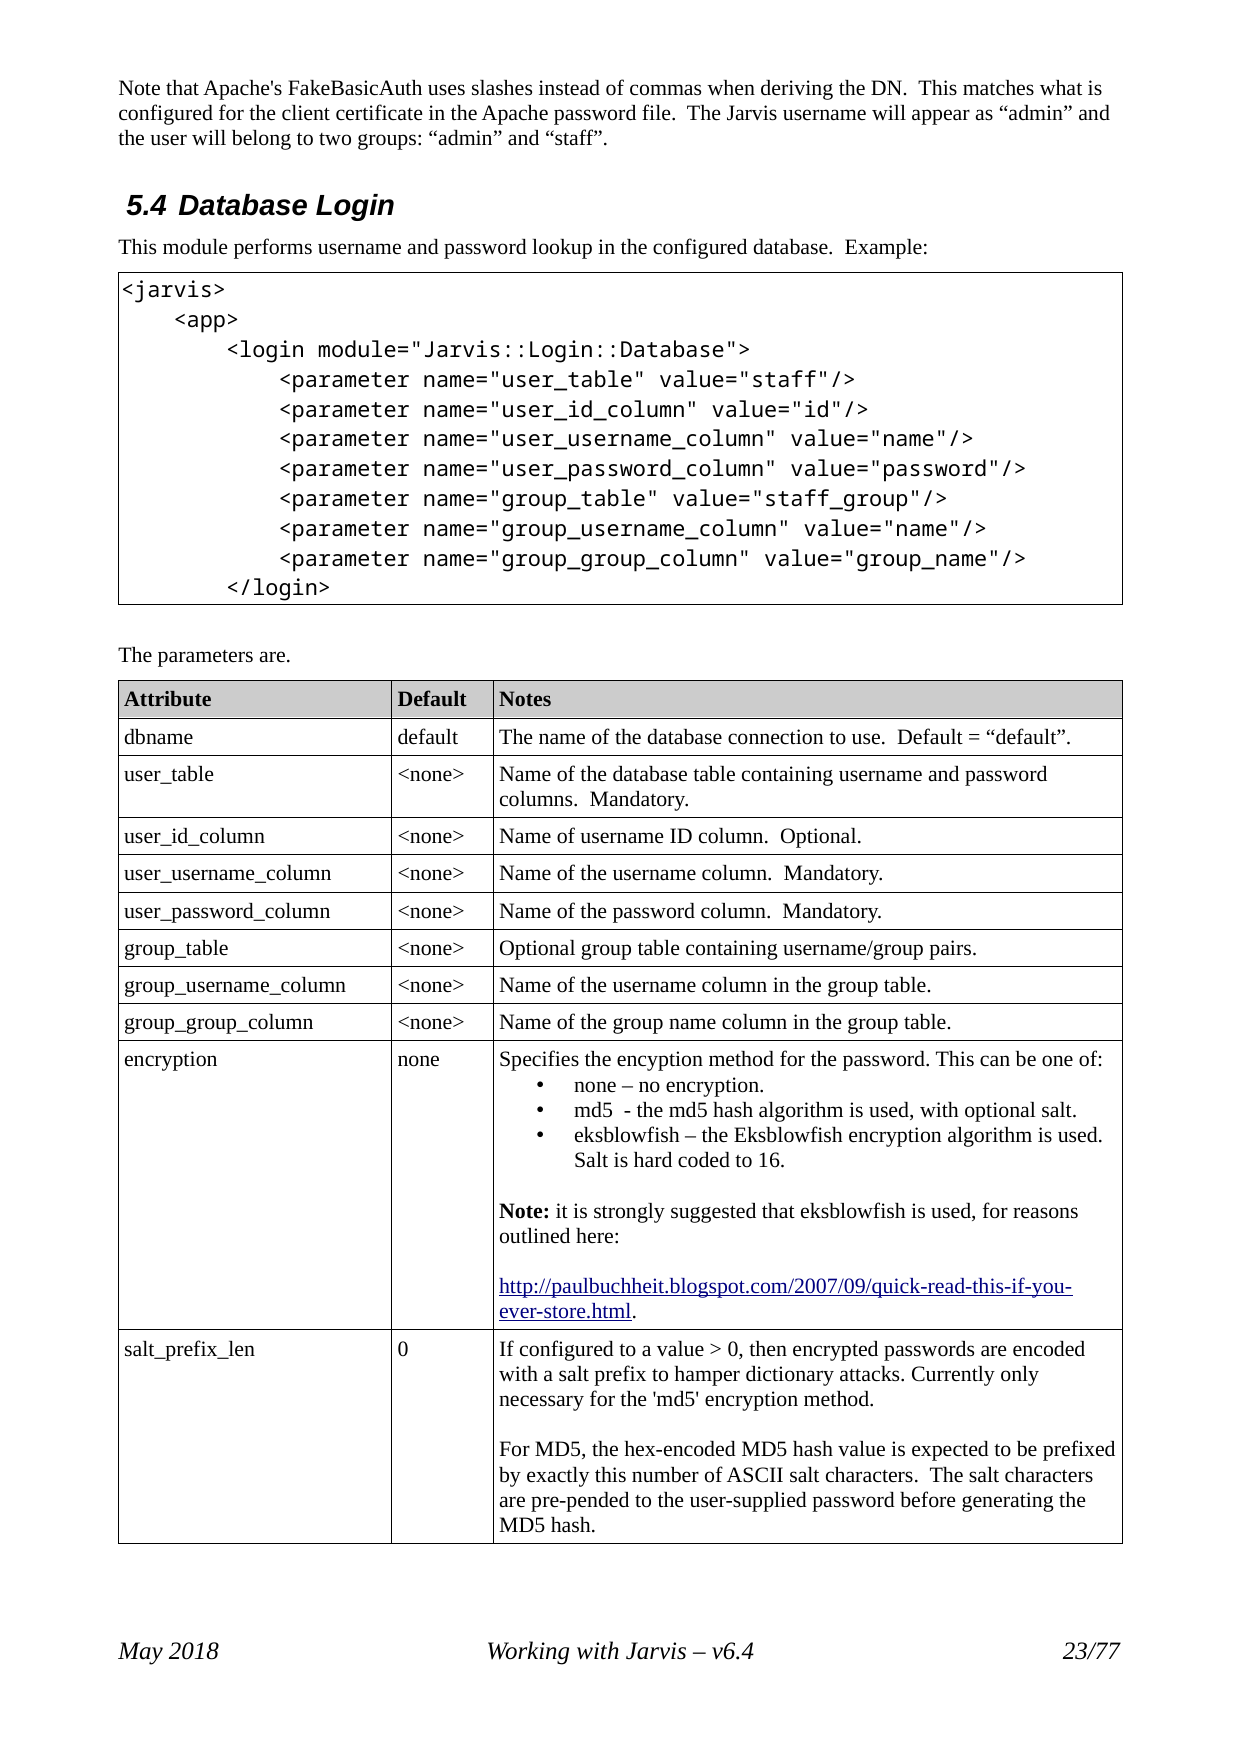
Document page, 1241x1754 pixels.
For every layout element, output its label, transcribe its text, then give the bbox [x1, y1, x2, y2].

text <parameter name="user_password_column" value="password"/> [119, 451, 1122, 480]
table_cell user_password_column [119, 893, 391, 928]
text The parameters are. [118, 642, 1122, 668]
text <login module="Jarvis::Login::Database"> [119, 331, 1122, 361]
table_cell group_table [119, 930, 391, 966]
table_cell none [392, 1041, 493, 1329]
table_cell If configured to a value > 0, then encrypted passwords are encoded with a salt prefix to hamper dictionary attacks. Currently only necessary for the 'md5' encryption method. For MD5, the hex-encoded MD5 hash value is expected to be prefixed by exactly this number of ASCII salt characters. The salt characters are pre-pended to the user-supplied password before generating the MD5 hash. [494, 1330, 1122, 1543]
text This module performs username and password lookup in the configured database. Example: [118, 234, 1122, 259]
table_cell group_group_column [119, 1004, 391, 1040]
subtitle Database Login [118, 188, 1122, 222]
table_cell group_username_column [119, 967, 391, 1003]
table_cell Name of the username column. Mandatory. [494, 855, 1122, 891]
table_cell Name of the password column. Mandatory. [494, 893, 1122, 928]
text <jarvis> [119, 273, 1122, 302]
table_cell <none> [392, 893, 493, 928]
table_header Notes [494, 681, 1122, 717]
text <parameter name="group_group_column" value="group_name"/> [119, 540, 1122, 570]
table_cell Name of the group name column in the group table. [494, 1004, 1122, 1040]
table_cell <none> [392, 756, 493, 817]
table_cell Optional group table containing username/group pairs. [494, 930, 1122, 966]
table_cell user_id_column [119, 818, 391, 854]
text <parameter name="user_table" value="staff"/> [119, 361, 1122, 391]
text <parameter name="user_id_column" value="id"/> [119, 391, 1122, 421]
table_cell <none> [392, 967, 493, 1003]
text <parameter name="group_table" value="staff_group"/> [119, 480, 1122, 510]
table_cell dbname [119, 719, 391, 754]
table_header Default [392, 681, 493, 717]
table_header Attribute [119, 681, 391, 717]
table_cell Name of username ID column. Optional. [494, 818, 1122, 854]
text <parameter name="user_username_column" value="name"/> [119, 421, 1122, 451]
text <app> [119, 302, 1122, 331]
table_cell <none> [392, 855, 493, 891]
table_cell <none> [392, 1004, 493, 1040]
text <parameter name="group_username_column" value="name"/> [119, 510, 1122, 540]
table_cell default [392, 719, 493, 754]
table_cell encryption [119, 1041, 391, 1329]
table_cell Specifies the encyption method for the password. This can be one of: none – no encryption. md5 - the md5 hash algorithm is used, with optional salt. eksblowfish – the Eksblowfish encryption algorithm is used. Salt is hard coded to 16. Note: it is strongly suggested that eksblowfish is used, for reasons outlined here: http://paulbuchheit.blogspot.com/2007/09/quick-read-this-if-you-ever-store.html. [494, 1041, 1122, 1329]
table_cell The name of the database connection to use. Default = “default”. [494, 719, 1122, 754]
table_cell Name of the username column in the group table. [494, 967, 1122, 1003]
table_cell Name of the database table containing username and password columns. Mandatory. [494, 756, 1122, 817]
table_cell <none> [392, 930, 493, 966]
table_cell user_username_column [119, 855, 391, 891]
table_cell user_table [119, 756, 391, 817]
table_cell salt_prefix_len [119, 1330, 391, 1543]
table_cell 0 [392, 1330, 493, 1543]
text Note that Apache's FakeBasicAuth uses slashes instead of commas when deriving the DN. This matches what is configured for the client certificate in the Apache password file. The Jarvis username will appear as “admin” and the user will belong to two groups: “admin” and “staff”. [118, 75, 1122, 151]
table_cell <none> [392, 818, 493, 854]
text </login> [119, 570, 1122, 604]
